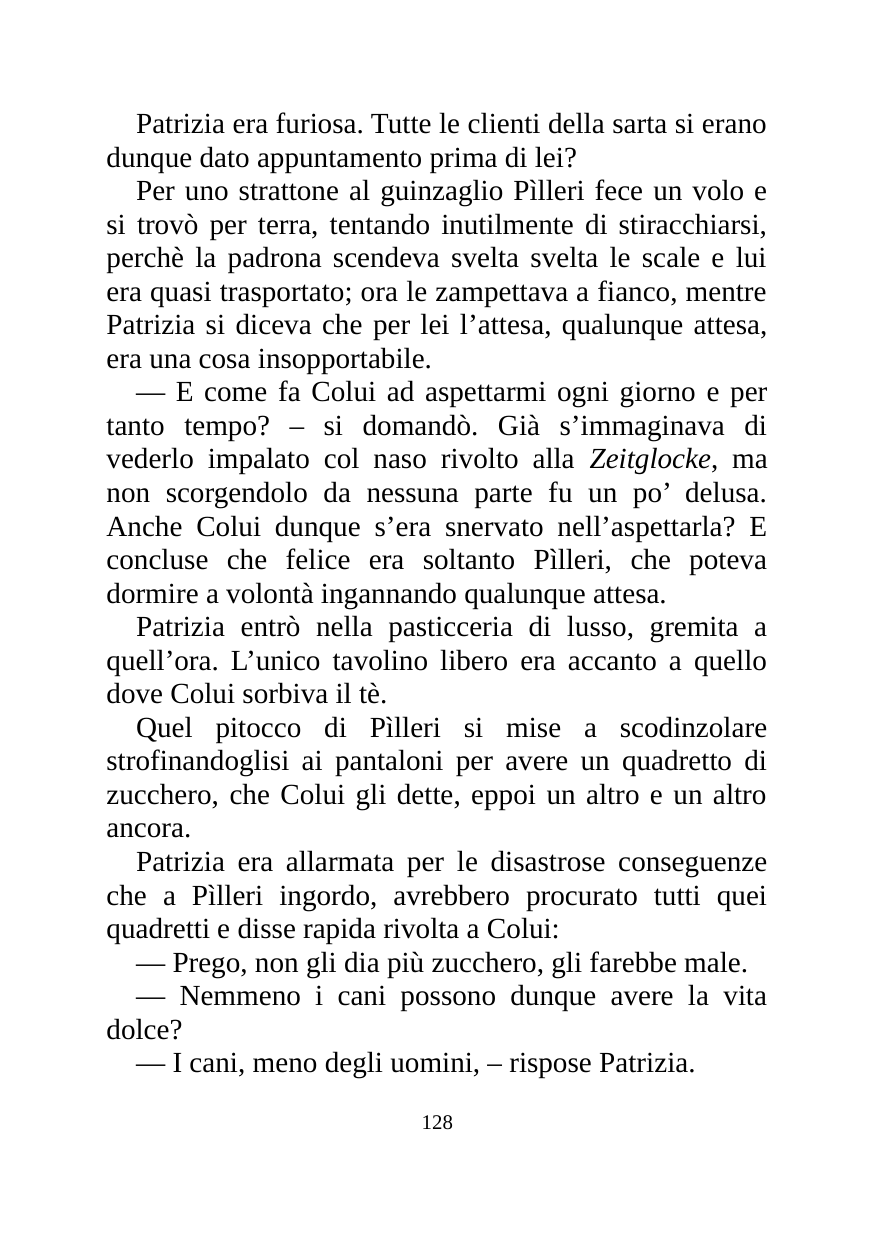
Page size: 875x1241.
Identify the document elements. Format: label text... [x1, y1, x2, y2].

text Per uno strattone al guinzaglio Pìlleri fece un volo e si trovò per terra, tentando inutilmente di stiracchiarsi, perchè la padrona scendeva svelta svelta le scale e lui era quasi trasportato; ora le zampettava a fianco, mentre Patrizia si diceva che per lei l’attesa, qualunque attesa, era una cosa insopportabile. [106, 173, 768, 374]
text Patrizia era allarmata per le disastrose conseguenze che a Pìlleri ingordo, avrebbero procurato tutti quei quadretti e disse rapida rivolta a Colui: [106, 844, 768, 945]
text — I cani, meno degli uomini, – rispose Patrizia. [106, 1045, 768, 1079]
text — E come fa Colui ad aspettarmi ogni giorno e per tanto tempo? – si domandò. Già s’immaginava di vederlo impalato col naso rivolto alla Zeitglocke, ma non scorgendolo da nessuna parte fu un po’ delusa. Anche Colui dunque s’era snervato nell’aspettarla? E concluse che felice era soltanto Pìlleri, che poteva dormire a volontà ingannando qualunque attesa. [106, 374, 768, 609]
text Patrizia entrò nella pasticceria di lusso, gremita a quell’ora. L’unico tavolino libero era accanto a quello dove Colui sorbiva il tè. [106, 609, 768, 710]
text Quel pitocco di Pìlleri si mise a scodinzolare strofinandoglisi ai pantaloni per avere un quadretto di zucchero, che Colui gli dette, eppoi un altro e un altro ancora. [106, 710, 768, 844]
text Patrizia era furiosa. Tutte le clienti della sarta si erano dunque dato appuntamento prima di lei? [106, 106, 768, 173]
text — Prego, non gli dia più zucchero, gli farebbe male. [106, 945, 768, 978]
text — Nemmeno i cani possono dunque avere la vita dolce? [106, 978, 768, 1045]
